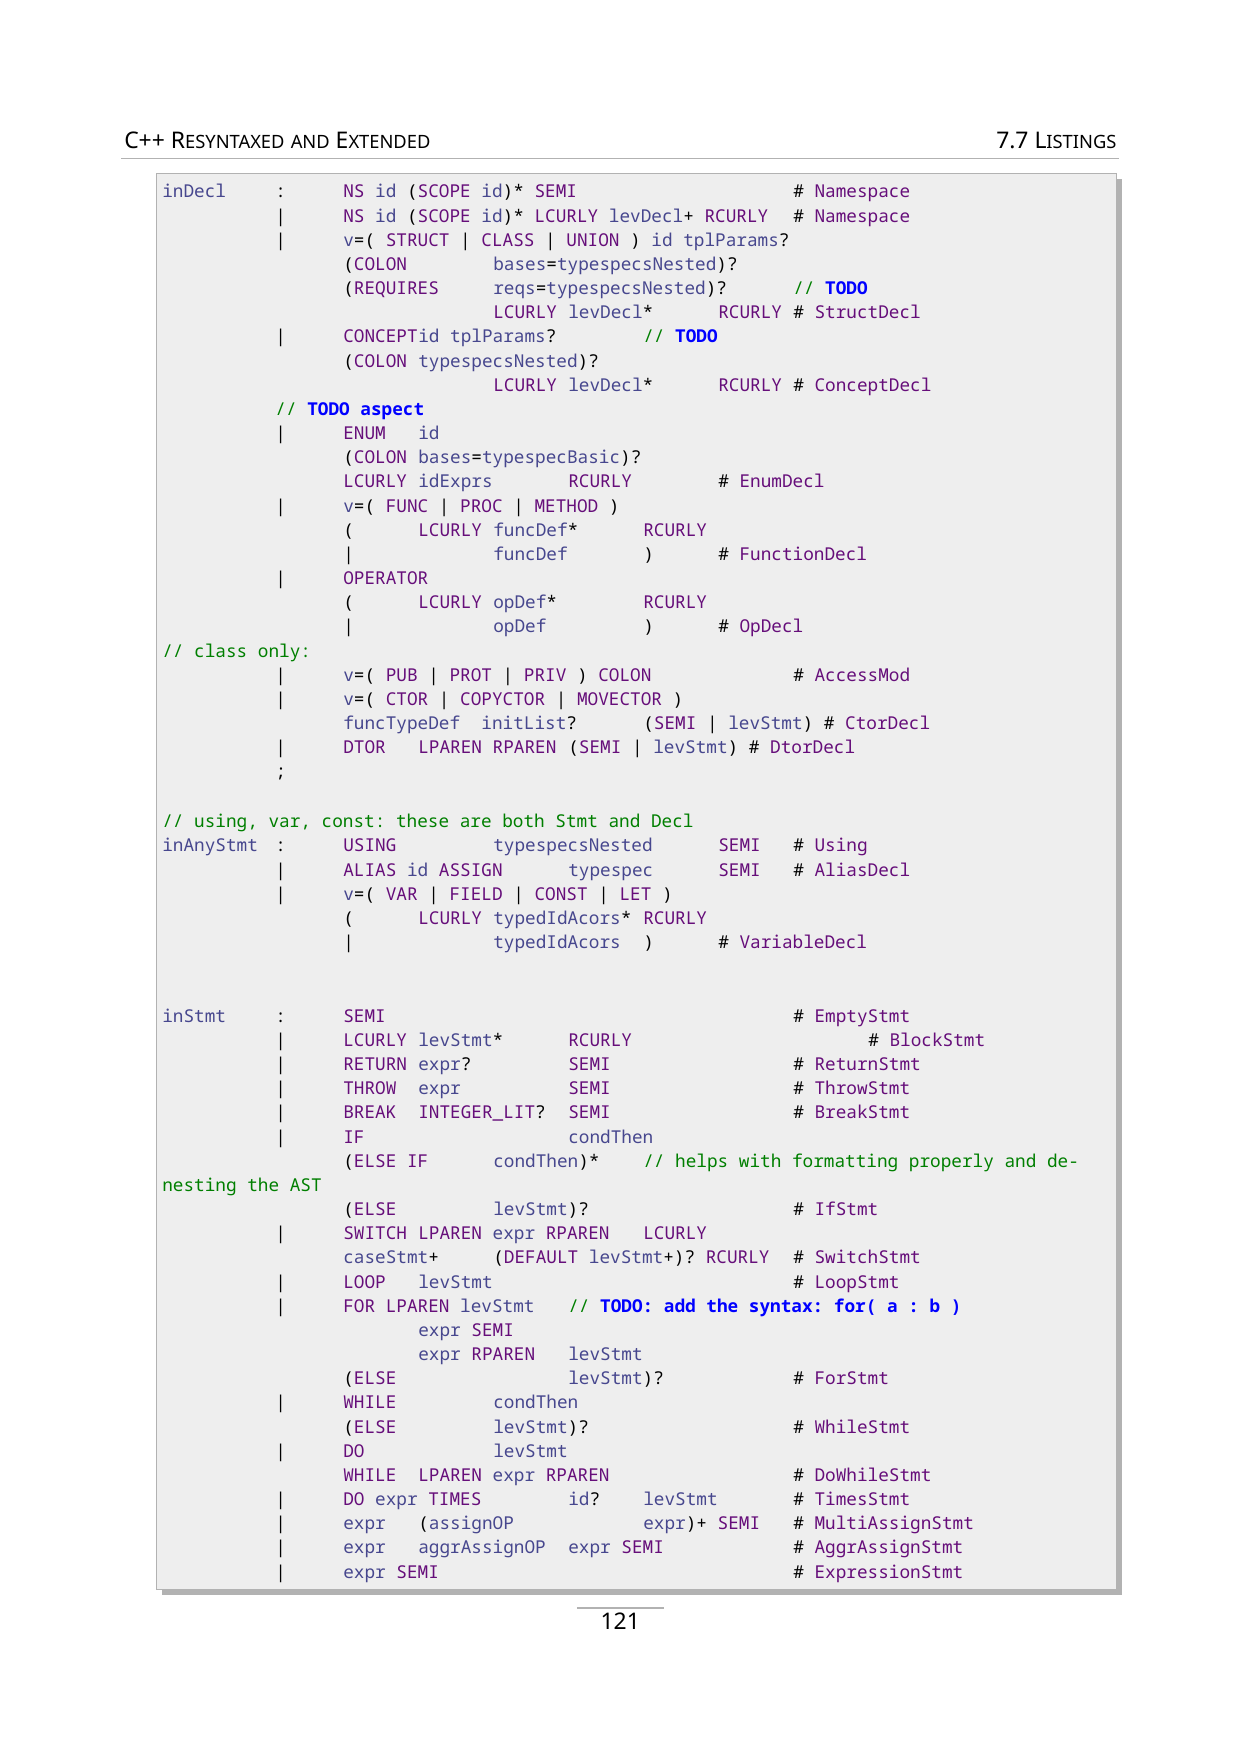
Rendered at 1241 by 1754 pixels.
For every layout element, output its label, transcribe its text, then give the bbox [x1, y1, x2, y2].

text inDecl : NS id (SCOPE id)* SEMI # Namespace | NS id (SCOPE id)* LCURLY levDecl+ RCURLY # Namespace | v=( STRUCT | CLASS | UNION ) id tplParams? (COLON bases=typespecsNested)? (REQUIRES reqs=typespecsNested)? // TODO LCURLY levDecl* RCURLY # StructDecl | CONCEPT id tplParams? // TODO (COLON typespecsNested)? LCURLY levDecl* RCURLY # ConceptDecl // TODO aspect | ENUM id (COLON bases=typespecBasic)? LCURLY idExprs RCURLY # EnumDecl | v=( FUNC | PROC | METHOD ) ( LCURLY funcDef* RCURLY | funcDef ) # FunctionDecl | OPERATOR ( LCURLY opDef* RCURLY | opDef ) # OpDecl // class only: | v=( PUB | PROT | PRIV ) COLON # AccessMod | v=( CTOR | COPYCTOR | MOVECTOR ) funcTypeDef initList? (SEMI | levStmt) # CtorDecl | DTOR LPAREN RPAREN (SEMI | levStmt) # DtorDecl ; // using, var, const: these are both Stmt and Decl inAnyStmt : USING typespecsNested SEMI # Using | ALIAS id ASSIGN typespec SEMI # AliasDecl | v=( VAR | FIELD | CONST | LET ) ( LCURLY typedIdAcors* RCURLY | typedIdAcors ) # VariableDecl inStmt : SEMI # EmptyStmt | LCURLY levStmt* RCURLY # BlockStmt | RETURN expr? SEMI # ReturnStmt | THROW expr SEMI # ThrowStmt | BREAK INTEGER_LIT? SEMI # BreakStmt | IF condThen (ELSE IF condThen)* // helps with formatting properly and de-nesting the AST (ELSE levStmt)? # IfStmt | SWITCH LPAREN expr RPAREN LCURLY caseStmt+ (DEFAULT levStmt+)? RCURLY # SwitchStmt | LOOP levStmt # LoopStmt | FOR LPAREN levStmt // TODO: add the syntax: for( a : b ) expr SEMI expr RPAREN levStmt (ELSE levStmt)? # ForStmt | WHILE condThen (ELSE levStmt)? # WhileStmt | DO levStmt WHILE LPAREN expr RPAREN # DoWhileStmt | DO expr TIMES id? levStmt # TimesStmt | expr (assignOP expr)+ SEMI # MultiAssignStmt | expr aggrAssignOP expr SEMI # AggrAssignStmt | expr SEMI # ExpressionStmt [157, 174, 1116, 1589]
